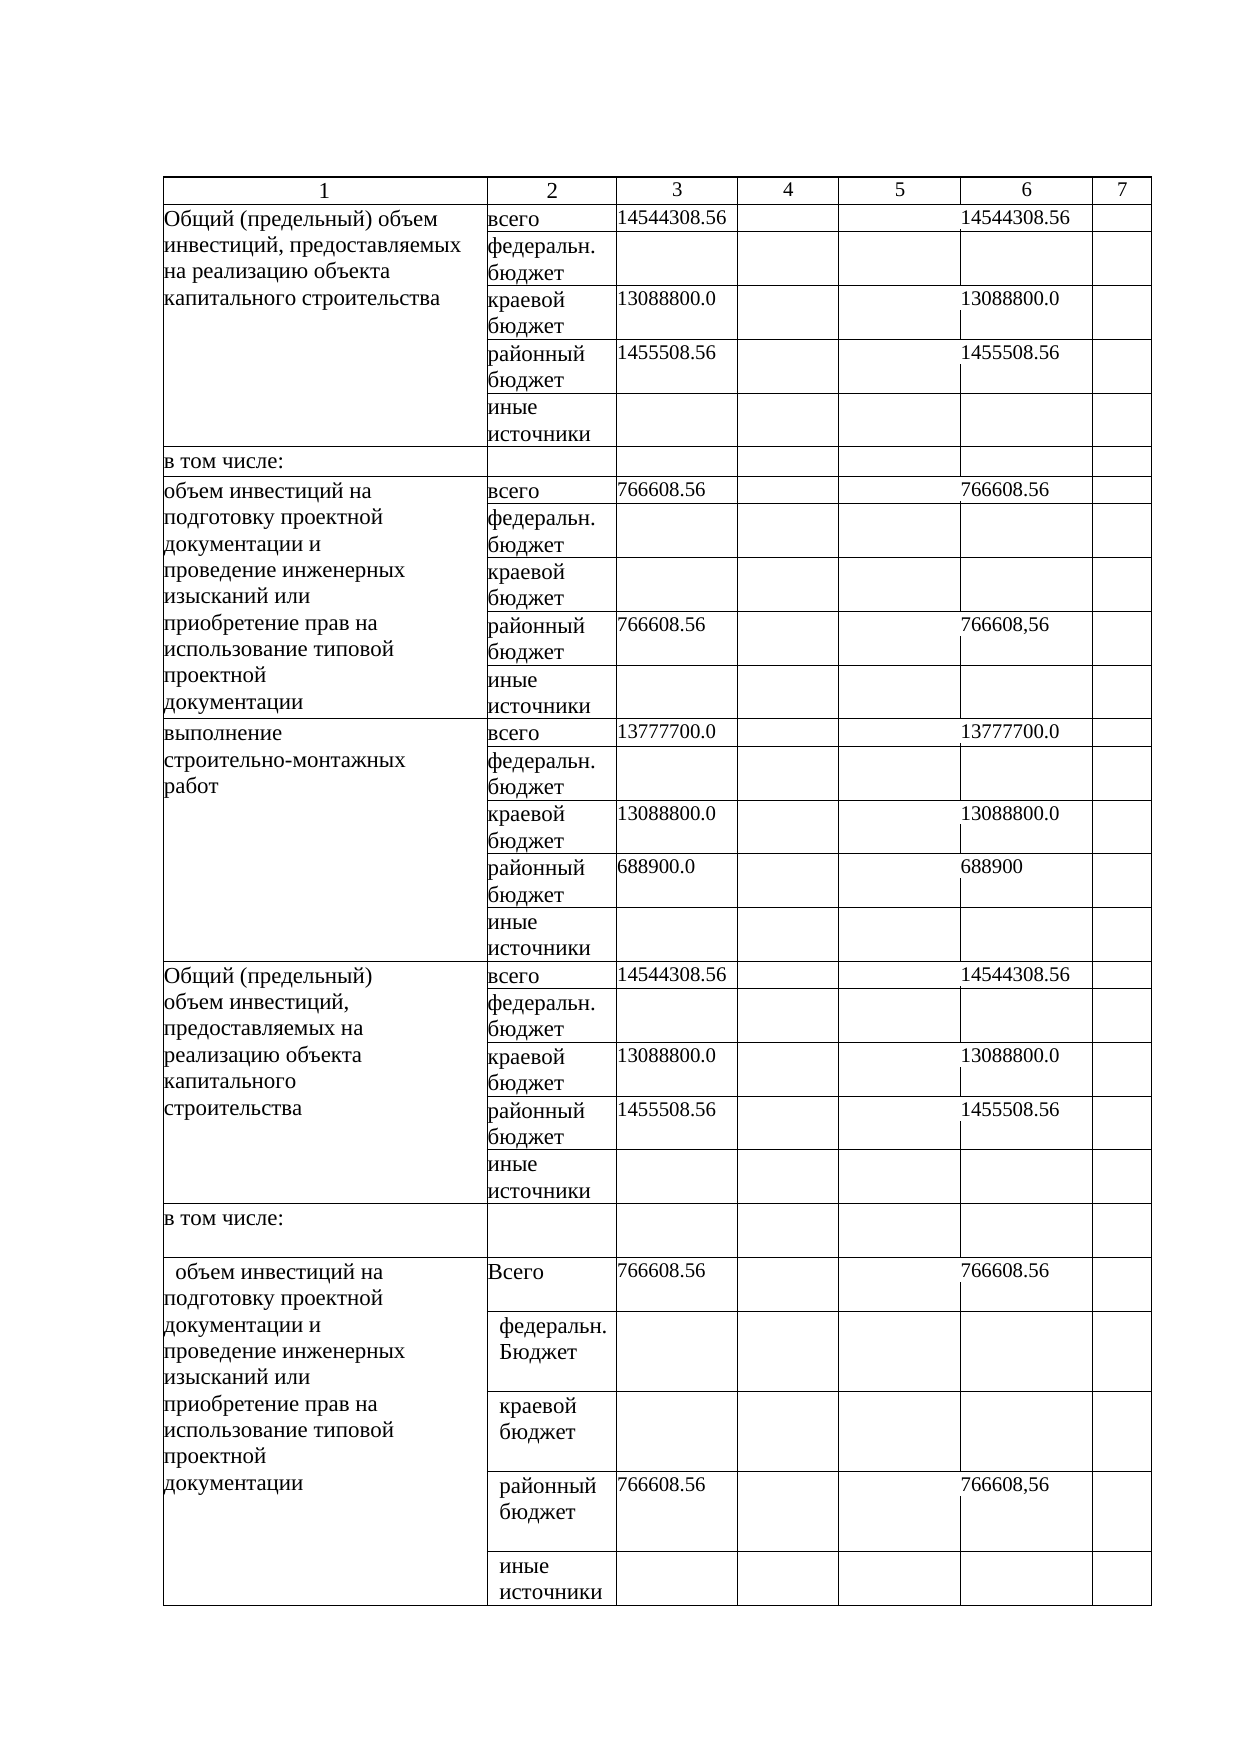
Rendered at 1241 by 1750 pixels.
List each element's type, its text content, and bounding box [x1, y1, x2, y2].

table_cell 4 [738, 178, 838, 204]
table_cell краевой бюджет [488, 286, 616, 339]
table_cell [617, 1312, 737, 1391]
table_cell [961, 394, 1092, 446]
table_cell 13088800,0 [961, 1043, 1092, 1096]
table_cell [839, 394, 960, 446]
table_cell [961, 1312, 1092, 1391]
table_cell [1093, 1258, 1151, 1311]
table_cell [617, 558, 737, 611]
table_cell 13088800,0 [617, 286, 737, 339]
table_cell [738, 612, 838, 664]
table_cell [738, 558, 838, 611]
table_cell федеральн. бюджет [488, 232, 616, 285]
table_cell [738, 394, 838, 446]
table_cell [1093, 612, 1151, 664]
table_cell [488, 1204, 616, 1257]
table_cell [738, 232, 838, 285]
table_cell федеральн. бюджет [488, 747, 616, 799]
table_cell 7 [1093, 178, 1151, 204]
table_cell краевой бюджет [488, 558, 616, 611]
table_cell [839, 908, 960, 961]
table_cell 766608,56 [617, 477, 737, 503]
table_cell 1 [164, 178, 487, 204]
table_cell 14544308,56 [617, 205, 737, 231]
table_cell [839, 558, 960, 611]
table_cell 3 [617, 178, 737, 204]
table_cell краевой бюджет [488, 1043, 616, 1096]
table_cell 2 [488, 178, 616, 204]
table_cell [1093, 1472, 1151, 1551]
table_cell всего [488, 205, 616, 231]
table_cell [617, 447, 737, 476]
table_cell краевой бюджет [488, 1392, 616, 1471]
table_cell [1093, 394, 1151, 446]
table_cell [839, 477, 960, 503]
table_cell [839, 1097, 960, 1149]
table_cell [738, 1258, 838, 1311]
table_cell районный бюджет [488, 1472, 616, 1551]
table_cell [1093, 1312, 1151, 1391]
table_cell 14544308,56 [961, 205, 1092, 231]
table_cell [961, 908, 1092, 961]
table_cell [961, 447, 1092, 476]
table_cell [738, 747, 838, 799]
table_cell объем инвестиций на подготовку проектной документации и проведение инженерных изысканий или приобретение прав на использование типовой проектной документации [164, 477, 487, 718]
table_cell [839, 205, 960, 231]
table_cell [961, 558, 1092, 611]
table_cell 1455508,56 [961, 340, 1092, 392]
table_cell 1455508,56 [617, 340, 737, 392]
table_cell 766608,56 [961, 477, 1092, 503]
table_cell 6 [961, 178, 1092, 204]
table_cell [738, 1204, 838, 1257]
table_cell [1093, 205, 1151, 231]
table_cell [738, 1392, 838, 1471]
table_cell [1093, 989, 1151, 1042]
table_cell [1093, 854, 1151, 907]
table_cell [961, 1204, 1092, 1257]
table_cell [961, 504, 1092, 557]
table_cell [738, 205, 838, 231]
table_cell [839, 666, 960, 718]
table_cell [1093, 477, 1151, 503]
table_cell районный бюджет [488, 612, 616, 664]
table_cell [961, 1392, 1092, 1471]
table_cell [839, 447, 960, 476]
table_cell 13088800,0 [617, 801, 737, 853]
table_cell [839, 1392, 960, 1471]
table_cell [617, 666, 737, 718]
table_cell [738, 854, 838, 907]
table_cell [839, 504, 960, 557]
table_cell [839, 962, 960, 988]
table_cell 13088800,0 [961, 286, 1092, 339]
table_cell [839, 1258, 960, 1311]
table_cell районный бюджет [488, 1097, 616, 1149]
table_cell районный бюджет [488, 340, 616, 392]
table_cell [961, 1150, 1092, 1203]
table_cell выполнение строительно-монтажных работ [164, 719, 487, 961]
table_cell [738, 504, 838, 557]
table_cell [617, 394, 737, 446]
table_cell [738, 1552, 838, 1605]
table_cell [839, 612, 960, 664]
table_cell [1093, 1150, 1151, 1203]
table_cell [738, 477, 838, 503]
table_cell [738, 801, 838, 853]
table_cell [1093, 1204, 1151, 1257]
table_cell [839, 340, 960, 392]
table_cell [617, 1204, 737, 1257]
table_cell иные источники [488, 1150, 616, 1203]
table_cell [617, 747, 737, 799]
table_cell [738, 340, 838, 392]
table_cell [839, 1150, 960, 1203]
table_cell 5 [839, 178, 960, 204]
table_cell [1093, 504, 1151, 557]
table_cell 1455508,56 [617, 1097, 737, 1149]
table_cell 688900 [961, 854, 1092, 907]
table_cell Всего [488, 1258, 616, 1311]
table_cell [1093, 1043, 1151, 1096]
table_cell [617, 1150, 737, 1203]
table_cell [839, 286, 960, 339]
table_cell 13088800,0 [617, 1043, 737, 1096]
table_cell иные источники [488, 394, 616, 446]
table_cell [1093, 286, 1151, 339]
table_cell иные источники [488, 908, 616, 961]
table_cell [961, 747, 1092, 799]
table_cell [1093, 1552, 1151, 1605]
table_cell Общий (предельный) объем инвестиций, предоставляемых на реализацию объекта капитального строительства [164, 962, 487, 1203]
table_cell [738, 1043, 838, 1096]
table_cell иные источники [488, 666, 616, 718]
table_cell [488, 447, 616, 476]
table_cell [738, 719, 838, 746]
table_cell 13777700,0 [961, 719, 1092, 746]
table_cell [839, 989, 960, 1042]
table_cell 14544308,56 [961, 962, 1092, 988]
table_cell федеральн. Бюджет [488, 1312, 616, 1391]
table_cell [839, 1043, 960, 1096]
table_cell [738, 1472, 838, 1551]
table_cell [961, 666, 1092, 718]
table_cell [839, 1472, 960, 1551]
table_cell [1093, 719, 1151, 746]
table_cell [961, 1552, 1092, 1605]
table_cell всего [488, 719, 616, 746]
table_cell в том числе: [164, 447, 487, 476]
table_cell [1093, 1392, 1151, 1471]
table_cell [1093, 747, 1151, 799]
table_cell [1093, 232, 1151, 285]
table_cell всего [488, 962, 616, 988]
table_cell [839, 801, 960, 853]
table_cell [617, 504, 737, 557]
table_cell федеральн. бюджет [488, 504, 616, 557]
table_cell краевой бюджет [488, 801, 616, 853]
table_cell [617, 1392, 737, 1471]
table_cell 766608,56 [961, 1258, 1092, 1311]
table_cell 14544308,56 [617, 962, 737, 988]
table_cell [738, 286, 838, 339]
table_cell 13777700,0 [617, 719, 737, 746]
table_cell иные источники [488, 1552, 616, 1605]
table_cell [738, 1097, 838, 1149]
table_cell [1093, 908, 1151, 961]
table_cell Общий (предельный) объем инвестиций, предоставляемых на реализацию объекта капитального строительства [164, 205, 487, 446]
table_cell в том числе: [164, 1204, 487, 1257]
table_cell [1093, 340, 1151, 392]
table_cell [738, 962, 838, 988]
table_cell районный бюджет [488, 854, 616, 907]
table_cell [617, 232, 737, 285]
table_cell 766608,56 [961, 1472, 1092, 1551]
table_cell 688900,0 [617, 854, 737, 907]
table_cell [1093, 447, 1151, 476]
table_cell 766608,56 [617, 612, 737, 664]
table_cell [839, 1312, 960, 1391]
table_cell [839, 1204, 960, 1257]
table_cell [839, 1552, 960, 1605]
table_cell 766608,56 [617, 1472, 737, 1551]
table_cell [1093, 666, 1151, 718]
table_cell объем инвестиций на подготовку проектной документации и проведение инженерных изысканий или приобретение прав на использование типовой проектной документации [164, 1258, 487, 1605]
table_cell [617, 908, 737, 961]
table_cell 1455508,56 [961, 1097, 1092, 1149]
table_cell [1093, 962, 1151, 988]
table_cell [738, 1150, 838, 1203]
table_cell федеральн. бюджет [488, 989, 616, 1042]
table_cell [617, 1552, 737, 1605]
table_cell [839, 719, 960, 746]
table_cell 766608,56 [961, 612, 1092, 664]
table_cell [1093, 558, 1151, 611]
table_cell [839, 232, 960, 285]
table_cell 766608,56 [617, 1258, 737, 1311]
table_cell [738, 989, 838, 1042]
table_cell 13088800,0 [961, 801, 1092, 853]
table_cell [738, 1312, 838, 1391]
table_cell [839, 854, 960, 907]
table_cell [738, 908, 838, 961]
table_cell [839, 747, 960, 799]
table_cell [1093, 1097, 1151, 1149]
table_cell [738, 447, 838, 476]
table_cell [738, 666, 838, 718]
table_cell [961, 989, 1092, 1042]
table_cell [1093, 801, 1151, 853]
table_cell [617, 989, 737, 1042]
table_cell всего [488, 477, 616, 503]
table_cell [961, 232, 1092, 285]
